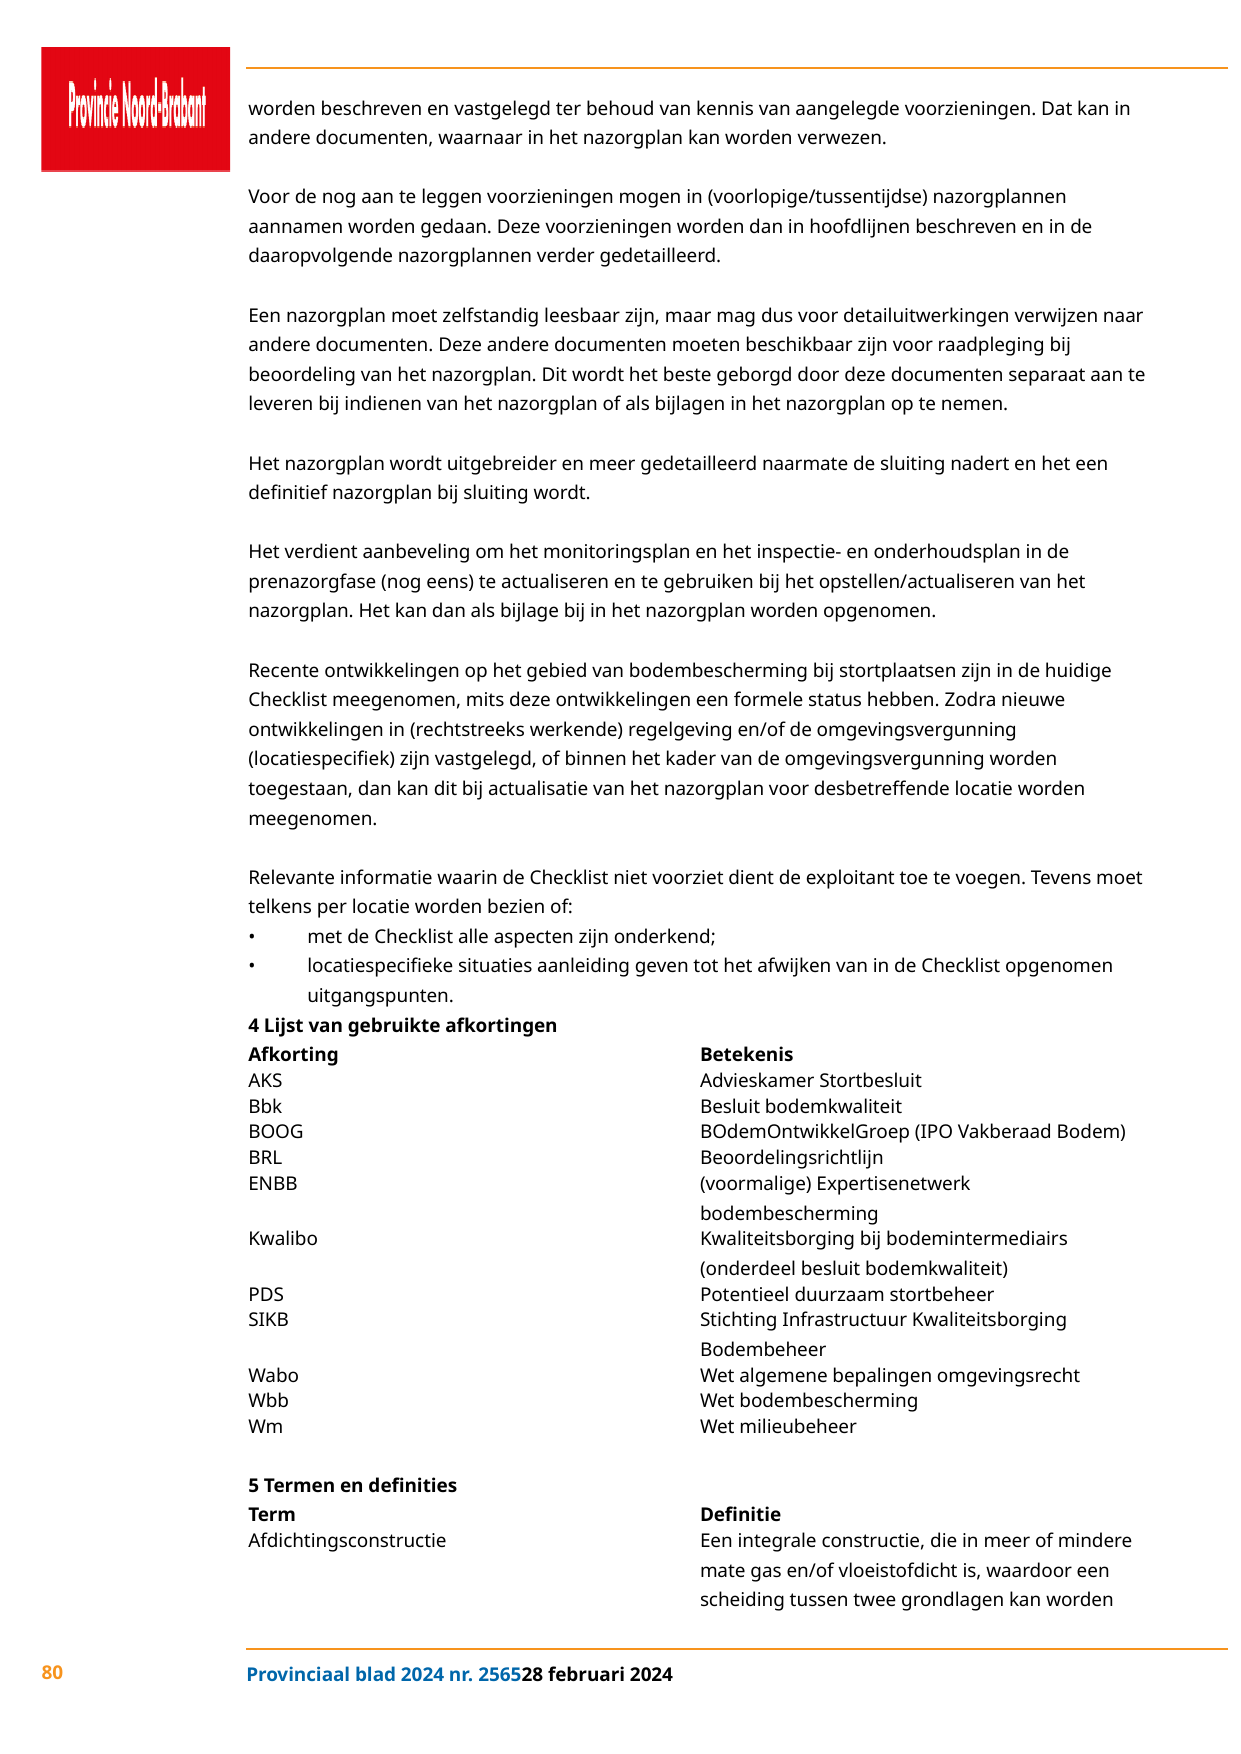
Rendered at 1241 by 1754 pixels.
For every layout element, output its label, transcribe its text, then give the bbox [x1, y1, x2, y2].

table_cell Stichting Infrastructuur Kwaliteitsborging Bodembeheer [700, 1307, 1152, 1362]
table_cell Wm [248, 1413, 700, 1439]
table_cell Wet bodembescherming [700, 1388, 1152, 1413]
text Recente ontwikkelingen op het gebied van bodembescherming bij stortplaatsen zijn in de huidige Checklist meegenomen, mits deze ontwikkelingen een formele status hebben. Zodra nieuwe ontwikkelingen in (rechtstreeks werkende) regelgeving en/of de omgevingsvergunning (locatiespecifiek) zijn vastgelegd, of binnen het kader van de omgevingsvergunning worden toegestaan, dan kan dit bij actualisatie van het nazorgplan voor desbetreffende locatie worden meegenomen. [248, 657, 1152, 831]
text worden beschreven en vastgelegd ter behoud van kennis van aangelegde voorzieningen. Dat kan in andere documenten, waarnaar in het nazorgplan kan worden verwezen. [248, 95, 1152, 150]
table_cell Potentieel duurzaam stortbeheer [700, 1281, 1152, 1307]
table_header Term [248, 1502, 700, 1527]
list met de Checklist alle aspecten zijn onderkend; [248, 923, 1152, 949]
text Relevante informatie waarin de Checklist niet voorziet dient de exploitant toe te voegen. Tevens moet telkens per locatie worden bezien of: [248, 864, 1152, 919]
table_cell Advieskamer Stortbesluit [700, 1067, 1152, 1093]
table_cell AKS [248, 1067, 700, 1093]
table_cell Wet milieubeheer [700, 1413, 1152, 1439]
table_cell BOOG [248, 1119, 700, 1144]
table_cell PDS [248, 1281, 700, 1307]
text Het verdient aanbeveling om het monitoringsplan en het inspectie- en onderhoudsplan in de prenazorgfase (nog eens) te actualiseren en te gebruiken bij het opstellen/actualiseren van het nazorgplan. Het kan dan als bijlage bij in het nazorgplan worden opgenomen. [248, 538, 1152, 623]
table_header Definitie [700, 1502, 1152, 1527]
table_cell BRL [248, 1145, 700, 1170]
list locatiespecifieke situaties aanleiding geven tot het afwijken van in de Checklist opgenomen uitgangspunten. [248, 953, 1152, 1008]
text 4 Lijst van gebruikte afkortingen [248, 1012, 1152, 1038]
table_cell SIKB [248, 1307, 700, 1362]
table_cell Besluit bodemkwaliteit [700, 1093, 1152, 1119]
table_cell Kwaliteitsborging bij bodemintermediairs (onderdeel besluit bodemkwaliteit) [700, 1226, 1152, 1281]
text Voor de nog aan te leggen voorzieningen mogen in (voorlopige/tussentijdse) nazorgplannen aannamen worden gedaan. Deze voorzieningen worden dan in hoofdlijnen beschreven en in de daaropvolgende nazorgplannen verder gedetailleerd. [248, 183, 1152, 268]
table_cell (voormalige) Expertisenetwerk bodembescherming [700, 1170, 1152, 1226]
table_cell Afdichtingsconstructie [248, 1527, 700, 1612]
table_cell Een integrale constructie, die in meer of mindere mate gas en/of vloeistofdicht is, waardoor een scheiding tussen twee grondlagen kan worden [700, 1527, 1152, 1612]
table_header Betekenis [700, 1042, 1152, 1067]
picture [41, 47, 231, 172]
table_cell Beoordelingsrichtlijn [700, 1145, 1152, 1170]
table_cell Bbk [248, 1093, 700, 1119]
text Een nazorgplan moet zelfstandig leesbaar zijn, maar mag dus voor detailuitwerkingen verwijzen naar andere documenten. Deze andere documenten moeten beschikbaar zijn voor raadpleging bij beoordeling van het nazorgplan. Dit wordt het beste geborgd door deze documenten separaat aan te leveren bij indienen van het nazorgplan of als bijlagen in het nazorgplan op te nemen. [248, 302, 1152, 416]
text 5 Termen en definities [248, 1472, 1152, 1498]
table_cell ENBB [248, 1170, 700, 1226]
text Het nazorgplan wordt uitgebreider en meer gedetailleerd naarmate de sluiting nadert en het een definitief nazorgplan bij sluiting wordt. [248, 450, 1152, 505]
table_cell Kwalibo [248, 1226, 700, 1281]
table_cell Wabo [248, 1362, 700, 1388]
table_cell BOdemOntwikkelGroep (IPO Vakberaad Bodem) [700, 1119, 1152, 1144]
table_cell Wbb [248, 1388, 700, 1413]
table_cell Wet algemene bepalingen omgevingsrecht [700, 1362, 1152, 1388]
table_header Afkorting [248, 1042, 700, 1067]
